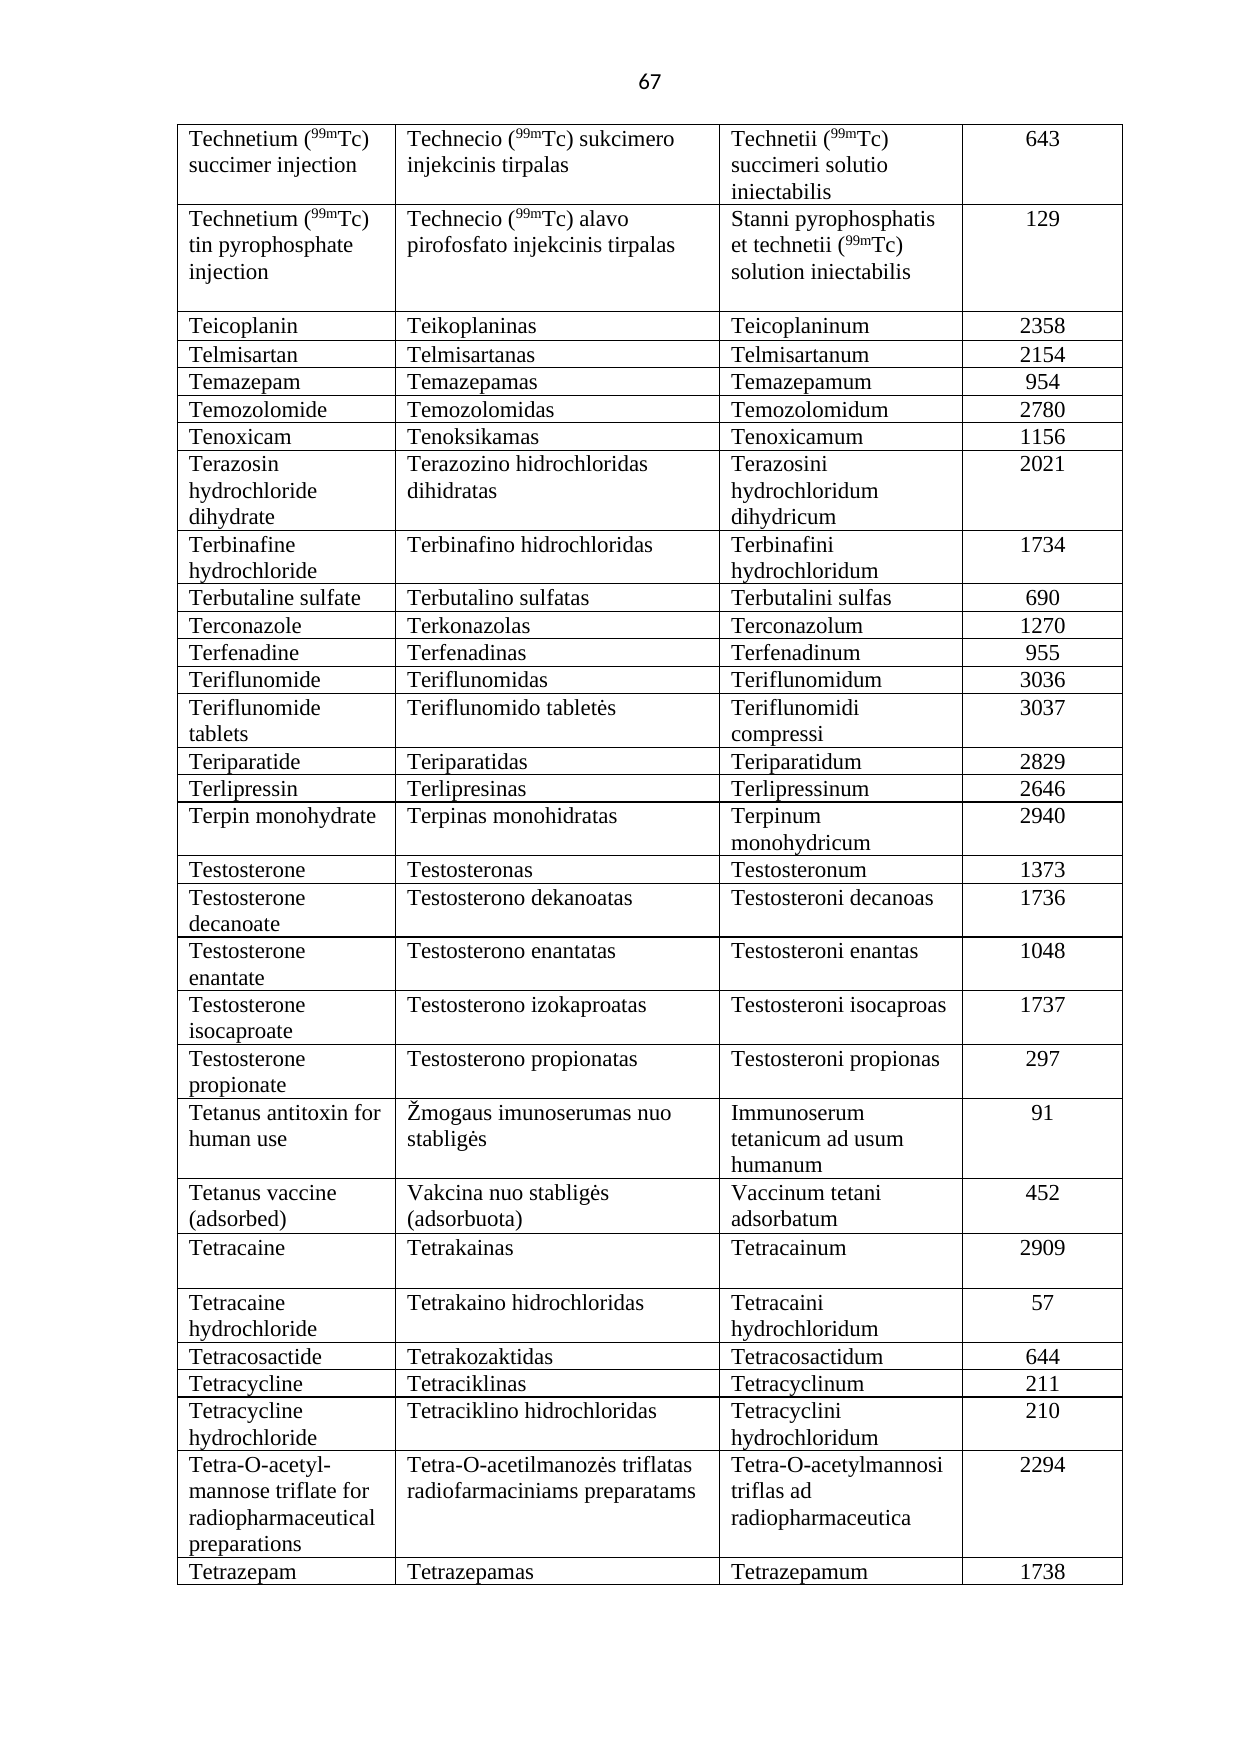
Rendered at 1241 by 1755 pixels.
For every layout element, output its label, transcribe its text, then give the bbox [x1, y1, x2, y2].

table_cell Terpin monohydrate [178, 803, 395, 855]
table_cell Terazosin hydrochloride dihydrate [178, 451, 395, 529]
table_cell Terbinafine hydrochloride [178, 531, 395, 583]
table_cell Tetrakainas [396, 1234, 719, 1288]
table_cell Technecio (99mTc) alavo pirofosfato injekcinis tirpalas [396, 205, 719, 311]
table_cell 297 [963, 1045, 1122, 1098]
table_cell Immunoserum tetanicum ad usum humanum [720, 1099, 962, 1178]
table_cell 1048 [963, 938, 1122, 990]
table_cell Tetracosactidum [720, 1343, 962, 1369]
table_cell Terlipresinas [396, 775, 719, 801]
table_cell 1738 [963, 1558, 1122, 1584]
table_cell Teriflunomidi compressi [720, 694, 962, 747]
table_cell 452 [963, 1179, 1122, 1233]
table_cell Teriflunomidas [396, 667, 719, 693]
table_cell Testosteroni propionas [720, 1045, 962, 1098]
table_cell Tetracyclinum [720, 1370, 962, 1396]
table_cell Tetracainum [720, 1234, 962, 1288]
table_cell Tenoksikamas [396, 423, 719, 449]
table_cell 2154 [963, 341, 1122, 367]
table_cell Terpinas monohidratas [396, 803, 719, 855]
table_cell Terkonazolas [396, 612, 719, 638]
table_cell Tetrazepamum [720, 1558, 962, 1584]
table_cell Tetra-O-acetylmannosi triflas ad radiopharmaceutica [720, 1451, 962, 1557]
table_cell Terlipressinum [720, 775, 962, 801]
table_cell 91 [963, 1099, 1122, 1178]
table_cell Terbutalino sulfatas [396, 584, 719, 611]
table_cell Tetracosactide [178, 1343, 395, 1369]
table_cell Testosteroni isocaproas [720, 991, 962, 1044]
table_cell 2909 [963, 1234, 1122, 1288]
table_cell Testosterono izokaproatas [396, 991, 719, 1044]
table_cell Temozolomide [178, 396, 395, 422]
table_cell Terconazolum [720, 612, 962, 638]
table_cell 2646 [963, 775, 1122, 801]
table_cell Telmisartanas [396, 341, 719, 367]
table_cell Testosteronum [720, 856, 962, 883]
table_cell 1156 [963, 423, 1122, 449]
table_cell 2021 [963, 451, 1122, 529]
table_cell Temozolomidas [396, 396, 719, 422]
table_cell Terazosini hydrochloridum dihydricum [720, 451, 962, 529]
table_cell Testosterone isocaproate [178, 991, 395, 1044]
table_cell Technetium (99mTc) succimer injection [178, 125, 395, 204]
table_cell Žmogaus imunoserumas nuo stabligės [396, 1099, 719, 1178]
table_cell Tetracycline hydrochloride [178, 1398, 395, 1450]
table_cell 3036 [963, 667, 1122, 693]
table_cell Testosteroni enantas [720, 938, 962, 990]
table_cell Tetracycline [178, 1370, 395, 1396]
table_cell Tetraciklinas [396, 1370, 719, 1396]
table_cell Tetracaine hydrochloride [178, 1289, 395, 1342]
table_cell Tenoxicam [178, 423, 395, 449]
table_cell Tetanus antitoxin for human use [178, 1099, 395, 1178]
table_cell 1734 [963, 531, 1122, 583]
table_cell Temazepam [178, 368, 395, 395]
table_cell 644 [963, 1343, 1122, 1369]
table_cell Terbinafino hidrochloridas [396, 531, 719, 583]
table_cell Teriflunomido tabletės [396, 694, 719, 747]
table_cell Tetrazepamas [396, 1558, 719, 1584]
table_cell Tetra-O-acetyl-mannose triflate for radiopharmaceutical preparations [178, 1451, 395, 1557]
table_cell 2294 [963, 1451, 1122, 1557]
table_cell Testosterone enantate [178, 938, 395, 990]
table_cell Teriparatidas [396, 748, 719, 774]
table_cell 643 [963, 125, 1122, 204]
table_cell Teriflunomide [178, 667, 395, 693]
table_cell 1270 [963, 612, 1122, 638]
table_cell 2780 [963, 396, 1122, 422]
table_cell Testosteroni decanoas [720, 884, 962, 936]
table_cell Tetraciklino hidrochloridas [396, 1398, 719, 1450]
table_cell Temazepamas [396, 368, 719, 395]
table_cell Testosterono dekanoatas [396, 884, 719, 936]
table_cell Technetium (99mTc) tin pyrophosphate injection [178, 205, 395, 311]
table_cell 1736 [963, 884, 1122, 936]
table_cell Tetracaine [178, 1234, 395, 1288]
table_cell Tetracyclini hydrochloridum [720, 1398, 962, 1450]
table_cell Tetrakozaktidas [396, 1343, 719, 1369]
table_cell Testosterono enantatas [396, 938, 719, 990]
table_cell Teriparatide [178, 748, 395, 774]
table_cell Temazepamum [720, 368, 962, 395]
table_cell Testosterone [178, 856, 395, 883]
table_cell Teikoplaninas [396, 312, 719, 340]
table_cell Terbutaline sulfate [178, 584, 395, 611]
table_cell 129 [963, 205, 1122, 311]
table_cell Tenoxicamum [720, 423, 962, 449]
table_cell Terazozino hidrochloridas dihidratas [396, 451, 719, 529]
table_cell Teriflunomide tablets [178, 694, 395, 747]
table_cell Teriflunomidum [720, 667, 962, 693]
table_cell Technecio (99mTc) sukcimero injekcinis tirpalas [396, 125, 719, 204]
table_cell Tetrakaino hidrochloridas [396, 1289, 719, 1342]
table_cell Telmisartanum [720, 341, 962, 367]
table_cell Terfenadinum [720, 639, 962, 666]
table_cell Tetanus vaccine (adsorbed) [178, 1179, 395, 1233]
table_cell 690 [963, 584, 1122, 611]
table_cell Teriparatidum [720, 748, 962, 774]
table_cell Telmisartan [178, 341, 395, 367]
table_cell 1737 [963, 991, 1122, 1044]
table_cell Technetii (99mTc) succimeri solutio iniectabilis [720, 125, 962, 204]
table_cell 2358 [963, 312, 1122, 340]
table_cell Vakcina nuo stabligės (adsorbuota) [396, 1179, 719, 1233]
table_cell Testosteronas [396, 856, 719, 883]
table_cell Terpinum monohydricum [720, 803, 962, 855]
table_cell 1373 [963, 856, 1122, 883]
table_cell 211 [963, 1370, 1122, 1396]
table_cell Testosterone decanoate [178, 884, 395, 936]
table_cell Terfenadinas [396, 639, 719, 666]
table_cell 954 [963, 368, 1122, 395]
table_cell 210 [963, 1398, 1122, 1450]
table_cell Terconazole [178, 612, 395, 638]
table_cell Stanni pyrophosphatis et technetii (99mTc) solution iniectabilis [720, 205, 962, 311]
table_cell 955 [963, 639, 1122, 666]
table_cell Terlipressin [178, 775, 395, 801]
table_cell Terfenadine [178, 639, 395, 666]
table_cell 2940 [963, 803, 1122, 855]
table_cell Tetra-O-acetilmanozės triflatas radiofarmaciniams preparatams [396, 1451, 719, 1557]
table_cell Tetrazepam [178, 1558, 395, 1584]
table_cell Terbutalini sulfas [720, 584, 962, 611]
table_cell Teicoplaninum [720, 312, 962, 340]
table_cell Vaccinum tetani adsorbatum [720, 1179, 962, 1233]
table_cell Testosterono propionatas [396, 1045, 719, 1098]
table_cell Testosterone propionate [178, 1045, 395, 1098]
table_cell 2829 [963, 748, 1122, 774]
table_cell Teicoplanin [178, 312, 395, 340]
table_cell Tetracaini hydrochloridum [720, 1289, 962, 1342]
table_cell 3037 [963, 694, 1122, 747]
table_cell Terbinafini hydrochloridum [720, 531, 962, 583]
table_cell Temozolomidum [720, 396, 962, 422]
table_cell 57 [963, 1289, 1122, 1342]
